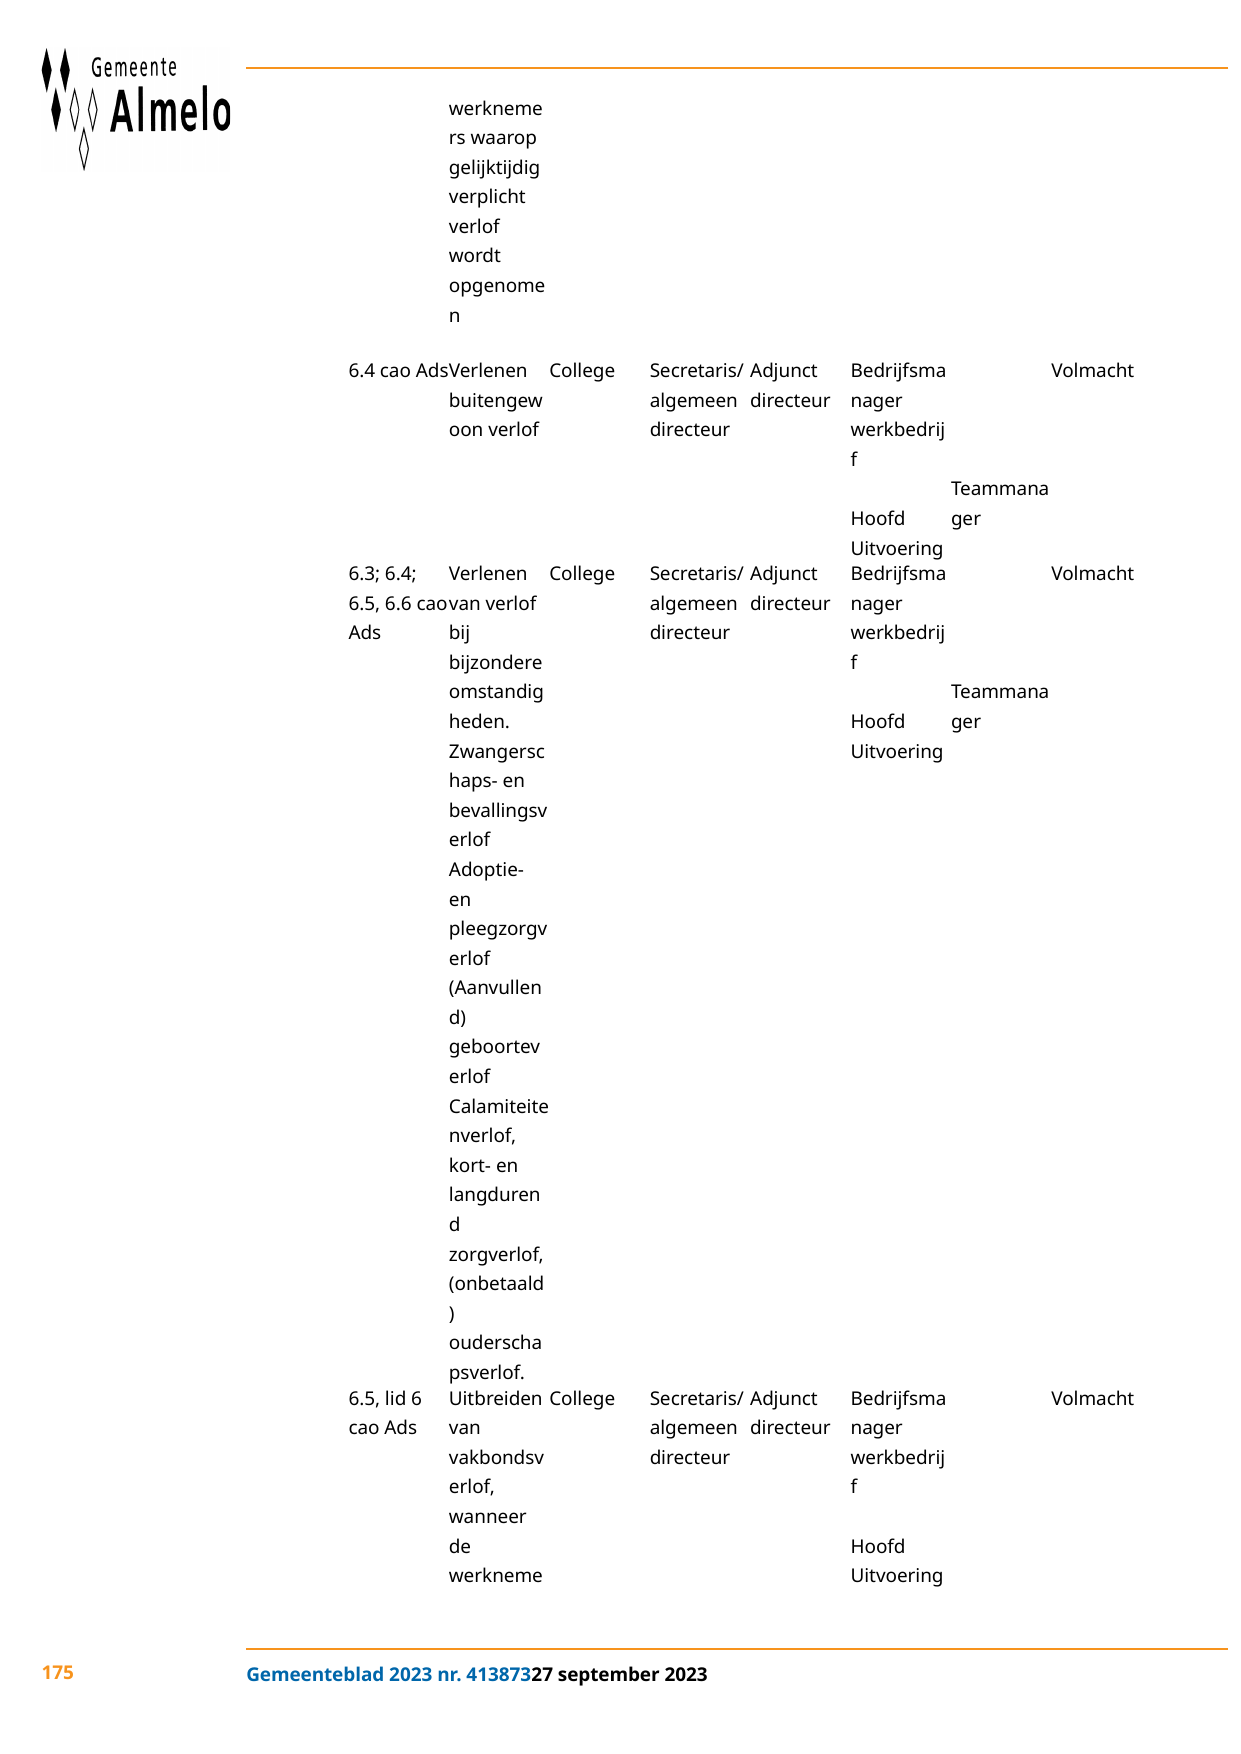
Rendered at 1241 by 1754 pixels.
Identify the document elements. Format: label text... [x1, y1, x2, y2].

table_cell Secretaris/ algemeen directeur [650, 560, 750, 1385]
table_cell Adjunct directeur [750, 357, 850, 560]
table_cell College [549, 560, 649, 1385]
picture [41, 47, 231, 172]
table_cell [1051, 95, 1152, 357]
table_cell Adjunct directeur [750, 1385, 850, 1588]
table_cell Teammanager [951, 560, 1051, 1385]
table_cell Volmacht [1051, 357, 1152, 560]
table_cell College [549, 357, 649, 560]
table_cell [248, 560, 348, 1385]
table_cell 6.4 cao Ads [348, 357, 449, 560]
table_cell [248, 1385, 348, 1588]
table_cell [951, 95, 1051, 357]
table_cell [951, 1385, 1051, 1588]
table_cell Verlenen van verlof bij bijzondere omstandigheden. Zwangerschaps- en bevallingsverlof Adoptie- en pleegzorgverlof (Aanvullend) geboorteverlof Calamiteitenverlof, kort- en langdurend zorgverlof, (onbetaald) ouderschapsverlof. [449, 560, 549, 1385]
table_cell Uitbreiden van vakbondsverlof, wanneer de werkneme [449, 1385, 549, 1588]
table_cell Teammanager [951, 357, 1051, 560]
table_cell Verlenen buitengewoon verlof [449, 357, 549, 560]
table_cell [750, 95, 850, 357]
table_cell Volmacht [1051, 1385, 1152, 1588]
table_cell [650, 95, 750, 357]
table_cell Bedrijfsmanager werkbedrijf Hoofd Uitvoering [850, 560, 951, 1385]
table_cell Bedrijfsmanager werkbedrijf Hoofd Uitvoering [850, 357, 951, 560]
table_cell Volmacht [1051, 560, 1152, 1385]
table_cell Adjunct directeur [750, 560, 850, 1385]
table_cell Secretaris/ algemeen directeur [650, 1385, 750, 1588]
table_cell werknemers waarop gelijktijdig verplicht verlof wordt opgenomen [449, 95, 549, 357]
table_cell [348, 95, 449, 357]
table_cell 6.5, lid 6 cao Ads [348, 1385, 449, 1588]
table_cell [248, 95, 348, 357]
table_cell Bedrijfsmanager werkbedrijf Hoofd Uitvoering [850, 1385, 951, 1588]
table_cell College [549, 1385, 649, 1588]
table_cell [549, 95, 649, 357]
table_cell Secretaris/ algemeen directeur [650, 357, 750, 560]
table_cell [248, 357, 348, 560]
table_cell [850, 95, 951, 357]
table_cell 6.3; 6.4; 6.5, 6.6 cao Ads [348, 560, 449, 1385]
